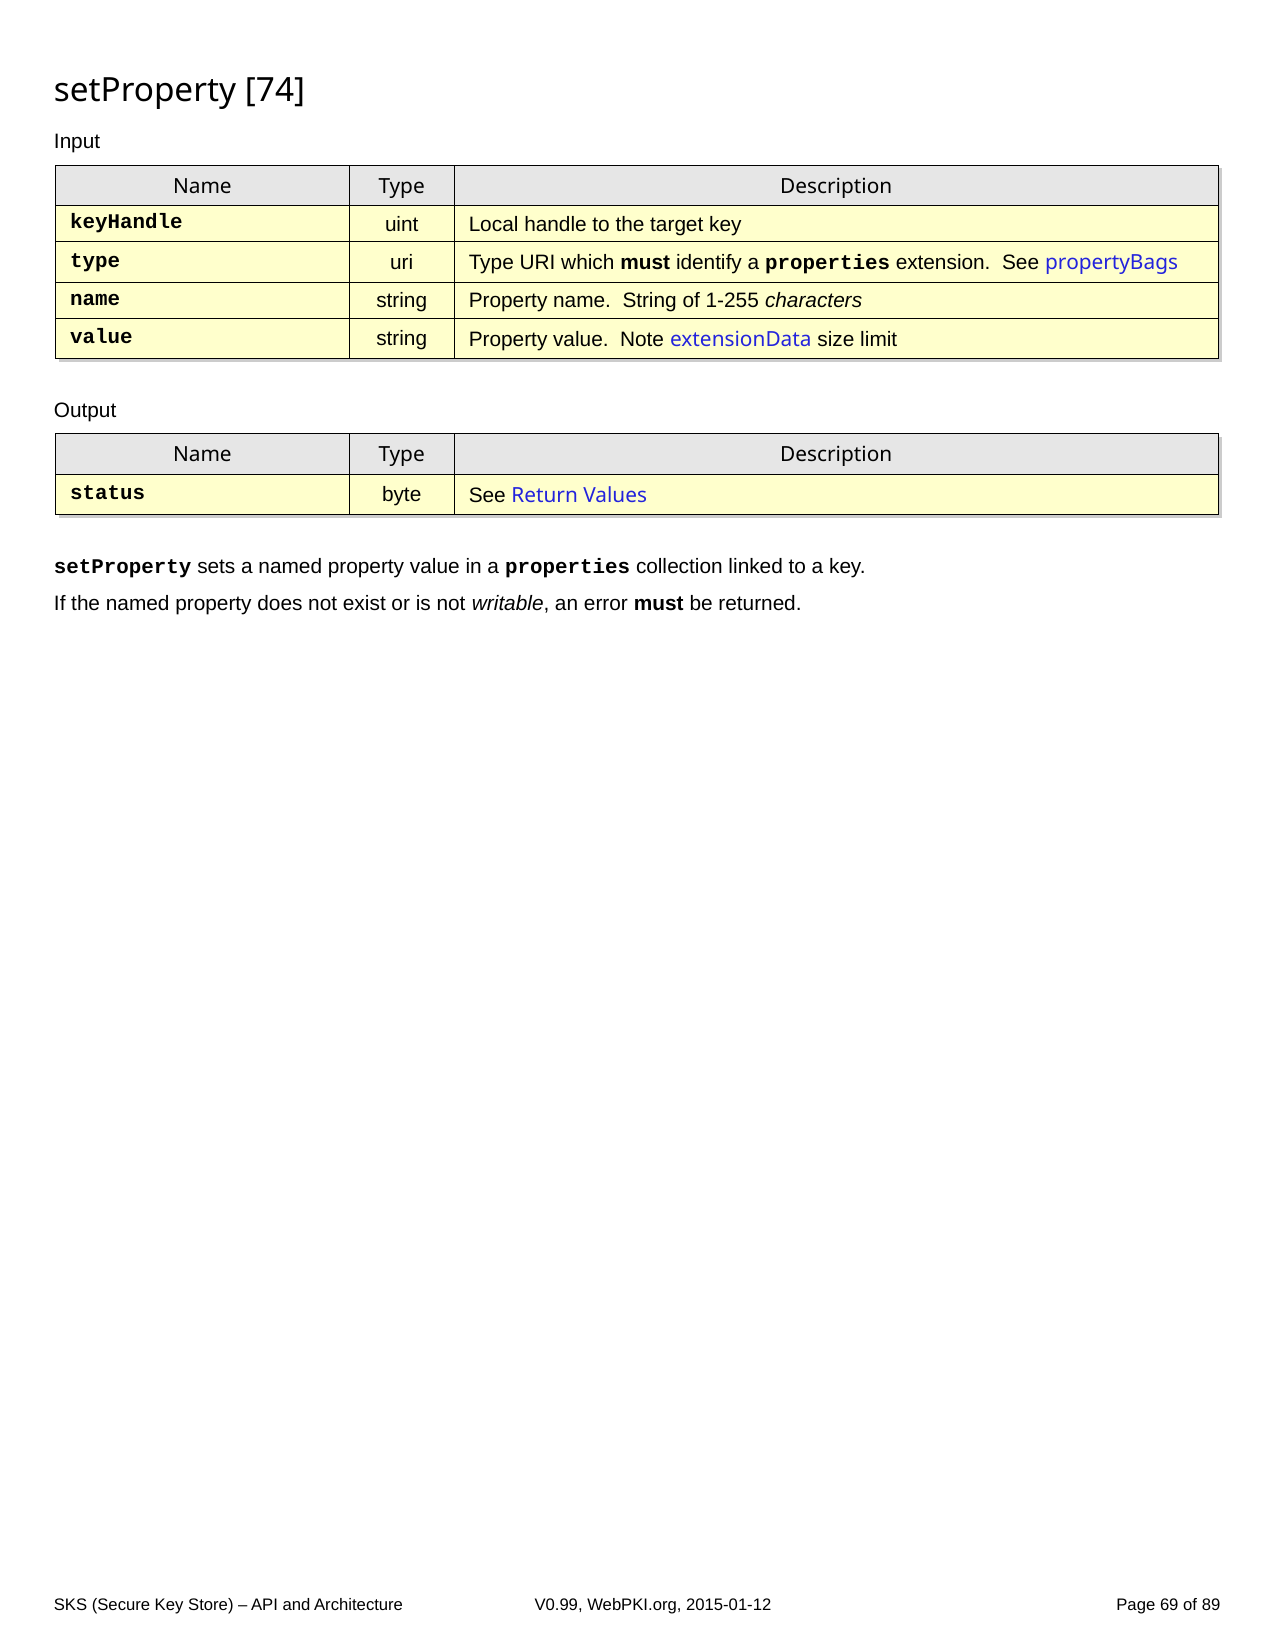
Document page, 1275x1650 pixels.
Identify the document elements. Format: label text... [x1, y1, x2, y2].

table_header Type [350, 166, 454, 205]
table_cell See Return Values [455, 475, 1218, 514]
table_cell status [56, 475, 349, 514]
table_cell value [56, 319, 349, 358]
table_header Description [455, 166, 1218, 205]
text If the named property does not exist or is not writable, an error must be returned. [54, 591, 1221, 615]
text setProperty sets a named property value in a properties collection linked to a key. [54, 553, 1221, 579]
text Input [54, 129, 1221, 153]
table_cell uint [350, 206, 454, 241]
table_cell string [350, 283, 454, 318]
text Output [54, 397, 1221, 421]
table_cell type [56, 242, 349, 282]
table_header Name [56, 434, 349, 474]
table_cell Local handle to the target key [455, 206, 1218, 241]
table_cell uri [350, 242, 454, 282]
table_cell name [56, 283, 349, 318]
table_header Type [350, 434, 454, 474]
table_cell Property name. String of 1-255 characters [455, 283, 1218, 318]
table_header Description [455, 434, 1218, 474]
subtitle setProperty [74] [54, 66, 1221, 111]
table_cell keyHandle [56, 206, 349, 241]
table_cell byte [350, 475, 454, 514]
table_cell string [350, 319, 454, 358]
table_header Name [56, 166, 349, 205]
table_cell Property value. Note extensionData size limit [455, 319, 1218, 358]
table_cell Type URI which must identify a properties extension. See propertyBags [455, 242, 1218, 282]
